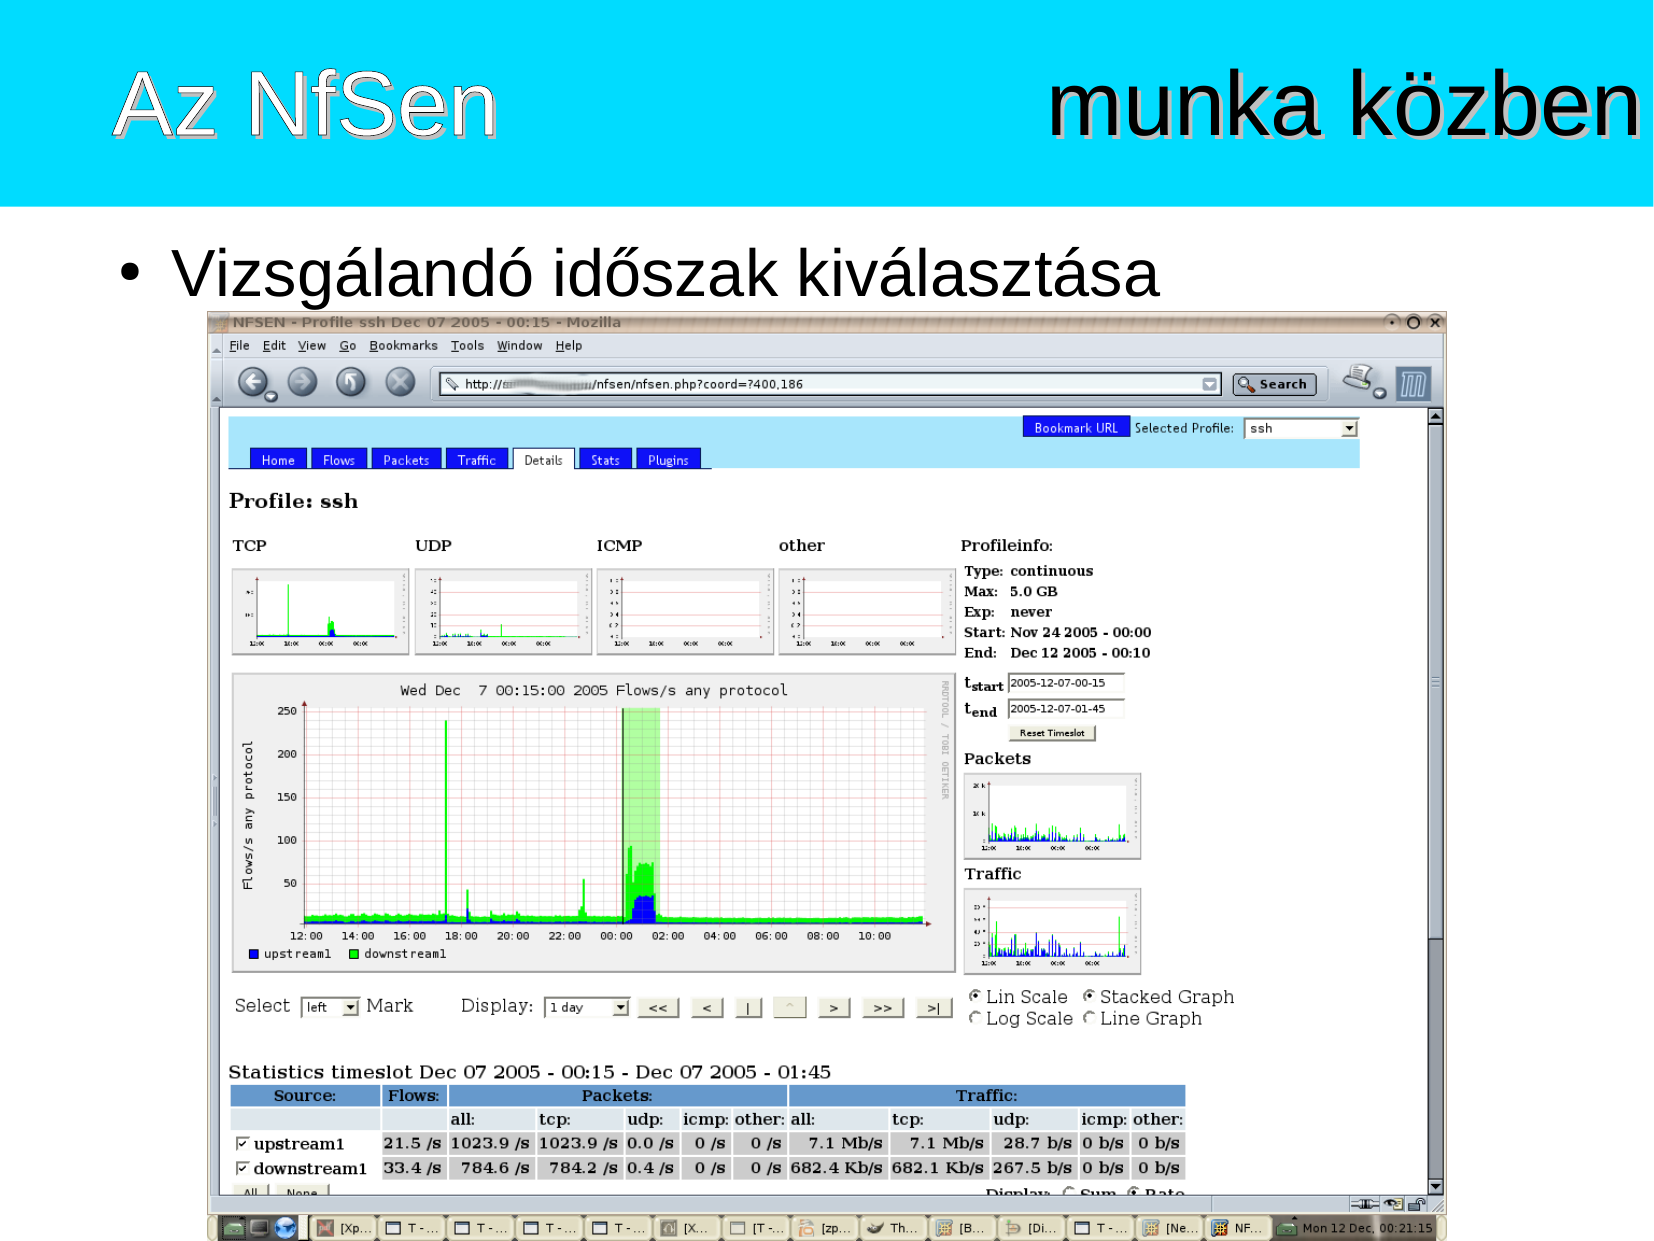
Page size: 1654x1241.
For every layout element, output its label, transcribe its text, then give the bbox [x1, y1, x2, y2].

picture [207, 311, 1447, 1241]
list Vizsgálandó időszak kiválasztása [82, 236, 1571, 1109]
title Az NfSen munka közben [0, 0, 1654, 207]
